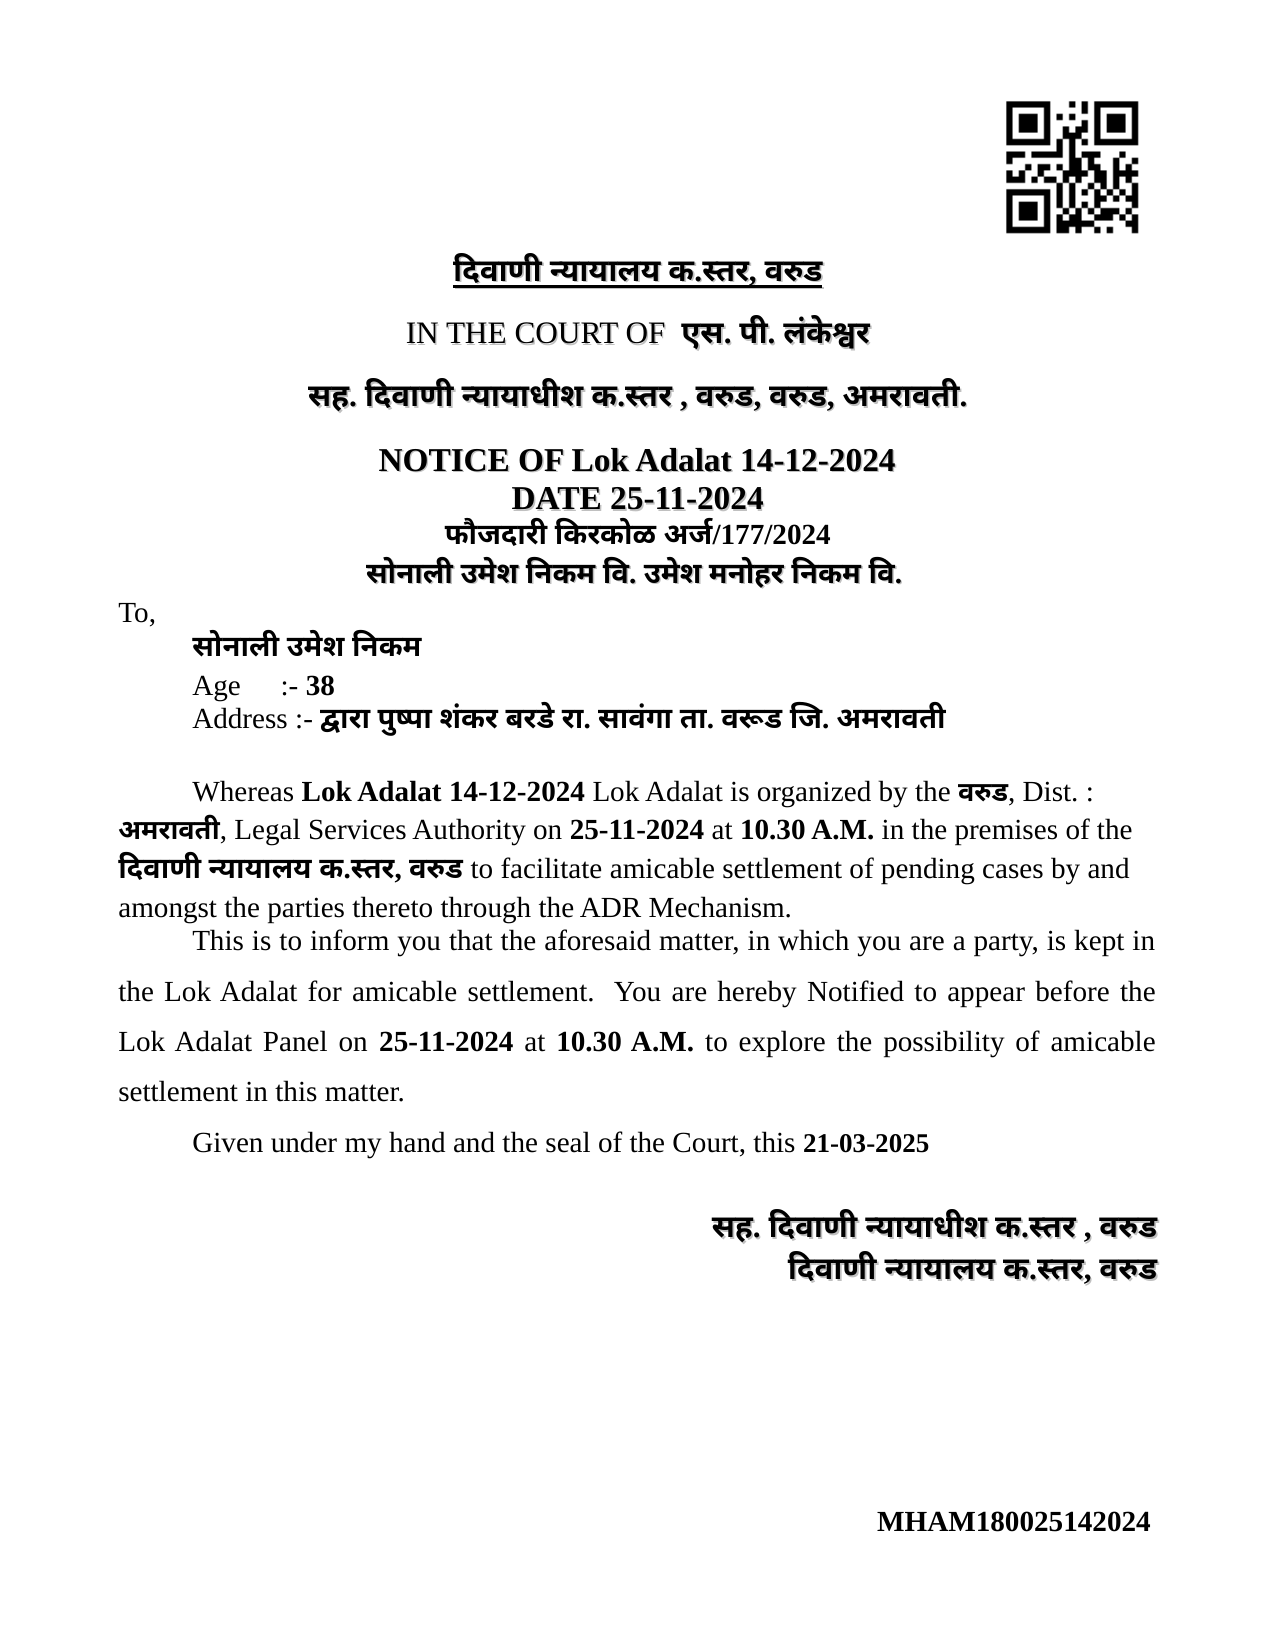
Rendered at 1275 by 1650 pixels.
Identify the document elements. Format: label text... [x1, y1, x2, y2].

text Address :- द्वारा पुष्पा शंकर बरडे रा. सावंगा ता. वरूड जि. अमरावती [118, 701, 1157, 741]
text फौजदारी किरकोळ अर्ज/177/2024 [118, 517, 1157, 556]
text सोनाली उमेश निकम [118, 629, 1157, 668]
text दिवाणी न्यायालय क.स्तर, वरुड [118, 252, 1157, 294]
table_cell [864, 85, 1156, 252]
text Whereas Lok Adalat 14-12-2024 Lok Adalat is organized by the वरुड, Dist. : अमरावती, Legal Services Authority on 25-11-2024 at 10.30 A.M. in the premises of the दिवाणी न्यायालय क.स्तर, वरुड to facilitate amicable settlement of pending cases by and amongst the parties thereto through the ADR Mechanism. [118, 774, 1157, 923]
text IN THE COURT OF एस. पी. लंकेश्वर [118, 314, 1157, 356]
text सोनाली उमेश निकम वि. उमेश मनोहर निकम वि. [118, 556, 1157, 595]
text सह. दिवाणी न्यायाधीश क.स्तर , वरुड [118, 1209, 1157, 1251]
table_header MHAM180025142024 [864, 1499, 1156, 1543]
text DATE 25-11-2024 [118, 478, 1157, 517]
picture [994, 89, 1151, 246]
text दिवाणी न्यायालय क.स्तर, वरुड [118, 1251, 1157, 1292]
text This is to inform you that the aforesaid matter, in which you are a party, is kept in the Lok Adalat for amicable settlement. You are hereby Notified to appear before the Lok Adalat Panel on 25-11-2024 at 10.30 A.M. to explore the possibility of amicable settlement in this matter. [118, 923, 1157, 1108]
text NOTICE OF Lok Adalat 14-12-2024 [118, 440, 1157, 478]
text To, [118, 595, 1157, 629]
text Age :- 38 [118, 668, 1157, 701]
text सह. दिवाणी न्यायाधीश क.स्तर , वरुड, वरुड, अमरावती. [118, 377, 1157, 419]
text Given under my hand and the seal of the Court, this 21-03-2025 [118, 1125, 1157, 1158]
